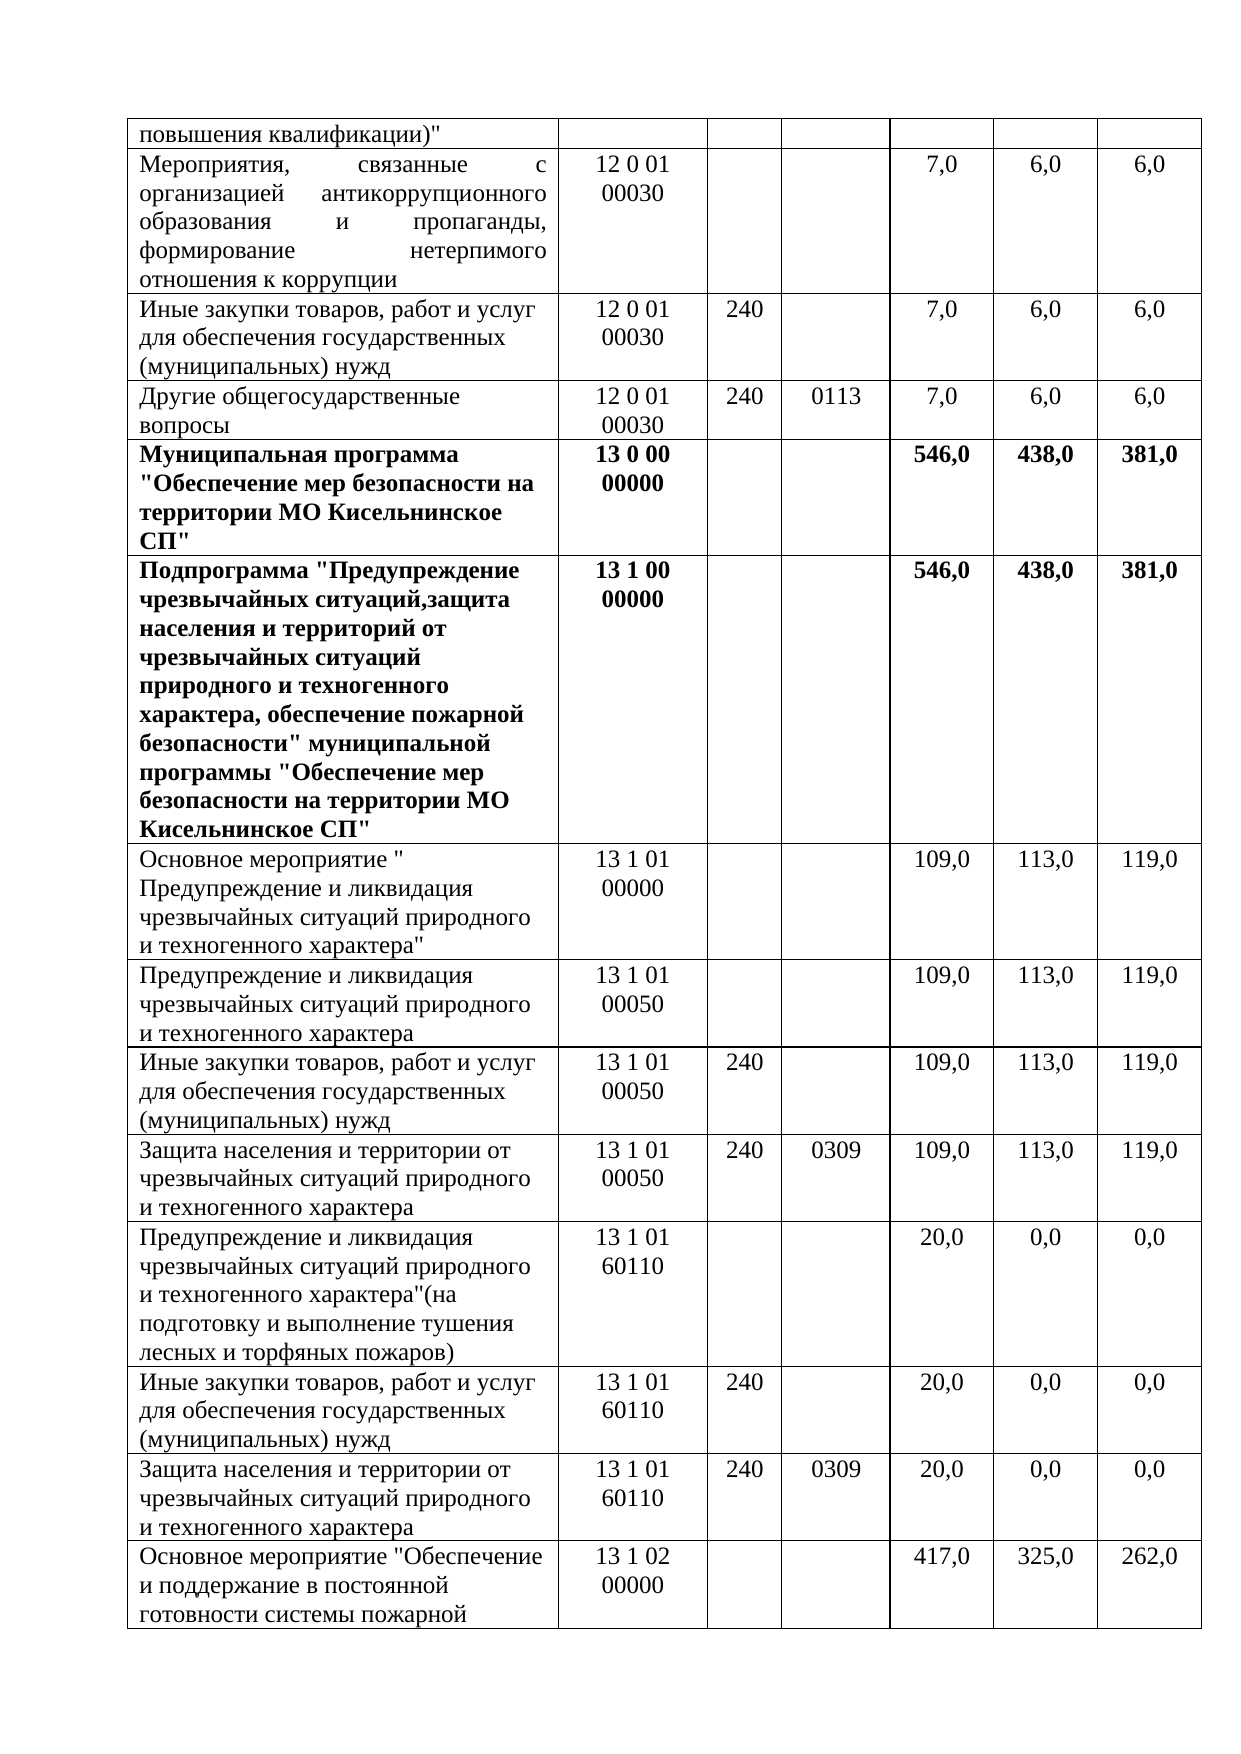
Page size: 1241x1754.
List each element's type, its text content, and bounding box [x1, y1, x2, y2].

table_cell Иные закупки товаров, работ и услуг для обеспечения государственных (муниципальных) нужд [128, 1367, 558, 1453]
table_cell 109,0 [891, 844, 993, 959]
table_cell [708, 960, 781, 1046]
table_cell [782, 294, 889, 380]
table_cell 262,0 [1098, 1541, 1201, 1628]
table_cell 113,0 [994, 1135, 1097, 1221]
table_cell [708, 119, 781, 148]
table_cell [708, 1222, 781, 1366]
table_cell Муниципальная программа "Обеспечение мер безопасности на территории МО Кисельнинское СП" [128, 440, 558, 554]
table_cell 0,0 [994, 1454, 1097, 1540]
table_cell 13 1 01 60110 [559, 1367, 707, 1453]
table_cell 0,0 [994, 1222, 1097, 1366]
table_cell 6,0 [994, 381, 1097, 438]
table_cell 0309 [782, 1135, 889, 1221]
table_cell 240 [708, 294, 781, 380]
table_cell 6,0 [1098, 381, 1201, 438]
table_cell Мероприятия, связанные с организацией антикоррупционного образования и пропаганды, формирование нетерпимого отношения к коррупции [128, 149, 558, 293]
table_cell 240 [708, 1135, 781, 1221]
table_cell Предупреждение и ликвидация чрезвычайных ситуаций природного и техногенного характера"(на подготовку и выполнение тушения лесных и торфяных пожаров) [128, 1222, 558, 1366]
table_cell 13 1 01 00050 [559, 960, 707, 1046]
table_cell 240 [708, 1367, 781, 1453]
table_cell [782, 556, 889, 843]
table_cell 113,0 [994, 1048, 1097, 1134]
table_cell 119,0 [1098, 844, 1201, 959]
table_cell 20,0 [891, 1454, 993, 1540]
table_cell 438,0 [994, 556, 1097, 843]
table_cell 0,0 [994, 1367, 1097, 1453]
table_cell 12 0 01 00030 [559, 294, 707, 380]
table_cell 381,0 [1098, 440, 1201, 554]
table_cell [559, 119, 707, 148]
table_cell 109,0 [891, 1135, 993, 1221]
table_cell 0,0 [1098, 1454, 1201, 1540]
table_cell 240 [708, 1454, 781, 1540]
table_cell 20,0 [891, 1367, 993, 1453]
table_cell 546,0 [891, 556, 993, 843]
table_cell 6,0 [1098, 294, 1201, 380]
table_cell [708, 149, 781, 293]
table_cell 113,0 [994, 844, 1097, 959]
table_cell 0,0 [1098, 1367, 1201, 1453]
table_cell 12 0 01 00030 [559, 381, 707, 438]
table_cell 325,0 [994, 1541, 1097, 1628]
table_cell 113,0 [994, 960, 1097, 1046]
table_cell 13 1 01 60110 [559, 1454, 707, 1540]
table_cell 0113 [782, 381, 889, 438]
table_cell [782, 1541, 889, 1628]
table_cell 119,0 [1098, 1135, 1201, 1221]
table_cell [782, 1048, 889, 1134]
table_cell [782, 149, 889, 293]
table_cell 109,0 [891, 1048, 993, 1134]
table_cell повышения квалификации)" [128, 119, 558, 148]
table_cell 13 1 00 00000 [559, 556, 707, 843]
table_cell 13 1 01 00050 [559, 1048, 707, 1134]
table_cell 6,0 [994, 294, 1097, 380]
table_cell 7,0 [891, 294, 993, 380]
table_cell 546,0 [891, 440, 993, 554]
table_cell 438,0 [994, 440, 1097, 554]
table_cell 417,0 [891, 1541, 993, 1628]
table_cell [782, 440, 889, 554]
table_cell [708, 844, 781, 959]
table_cell 240 [708, 381, 781, 438]
table_cell 20,0 [891, 1222, 993, 1366]
table_cell Защита населения и территории от чрезвычайных ситуаций природного и техногенного характера [128, 1454, 558, 1540]
table_cell [782, 1367, 889, 1453]
table_cell 6,0 [1098, 149, 1201, 293]
table_cell [782, 1222, 889, 1366]
table_cell [782, 119, 889, 148]
table_cell [782, 844, 889, 959]
table_cell 13 1 01 00050 [559, 1135, 707, 1221]
table_cell 7,0 [891, 149, 993, 293]
table_cell 0309 [782, 1454, 889, 1540]
table_cell [708, 1541, 781, 1628]
table_cell [1098, 119, 1201, 148]
table_cell Иные закупки товаров, работ и услуг для обеспечения государственных (муниципальных) нужд [128, 1048, 558, 1134]
table_cell 240 [708, 1048, 781, 1134]
table_cell 13 1 01 00000 [559, 844, 707, 959]
table_cell 119,0 [1098, 960, 1201, 1046]
table_cell Защита населения и территории от чрезвычайных ситуаций природного и техногенного характера [128, 1135, 558, 1221]
table_cell 7,0 [891, 381, 993, 438]
table_cell 119,0 [1098, 1048, 1201, 1134]
table_cell [708, 440, 781, 554]
table_cell [708, 556, 781, 843]
table_cell [994, 119, 1097, 148]
table_cell 13 1 01 60110 [559, 1222, 707, 1366]
table_cell Предупреждение и ликвидация чрезвычайных ситуаций природного и техногенного характера [128, 960, 558, 1046]
table_cell [782, 960, 889, 1046]
table_cell Другие общегосударственные вопросы [128, 381, 558, 438]
table_cell Подпрограмма "Предупреждение чрезвычайных ситуаций,защита населения и территорий от чрезвычайных ситуаций природного и техногенного характера, обеспечение пожарной безопасности" муниципальной программы "Обеспечение мер безопасности на территории МО Кисельнинское СП" [128, 556, 558, 843]
table_cell 13 0 00 00000 [559, 440, 707, 554]
table_cell 381,0 [1098, 556, 1201, 843]
table_cell Основное мероприятие "Обеспечение и поддержание в постоянной готовности системы пожарной [128, 1541, 558, 1628]
table_cell Иные закупки товаров, работ и услуг для обеспечения государственных (муниципальных) нужд [128, 294, 558, 380]
table_cell [891, 119, 993, 148]
table_cell 0,0 [1098, 1222, 1201, 1366]
table_cell 109,0 [891, 960, 993, 1046]
table_cell 12 0 01 00030 [559, 149, 707, 293]
table_cell Основное мероприятие " Предупреждение и ликвидация чрезвычайных ситуаций природного и техногенного характера" [128, 844, 558, 959]
table_cell 6,0 [994, 149, 1097, 293]
table_cell 13 1 02 00000 [559, 1541, 707, 1628]
